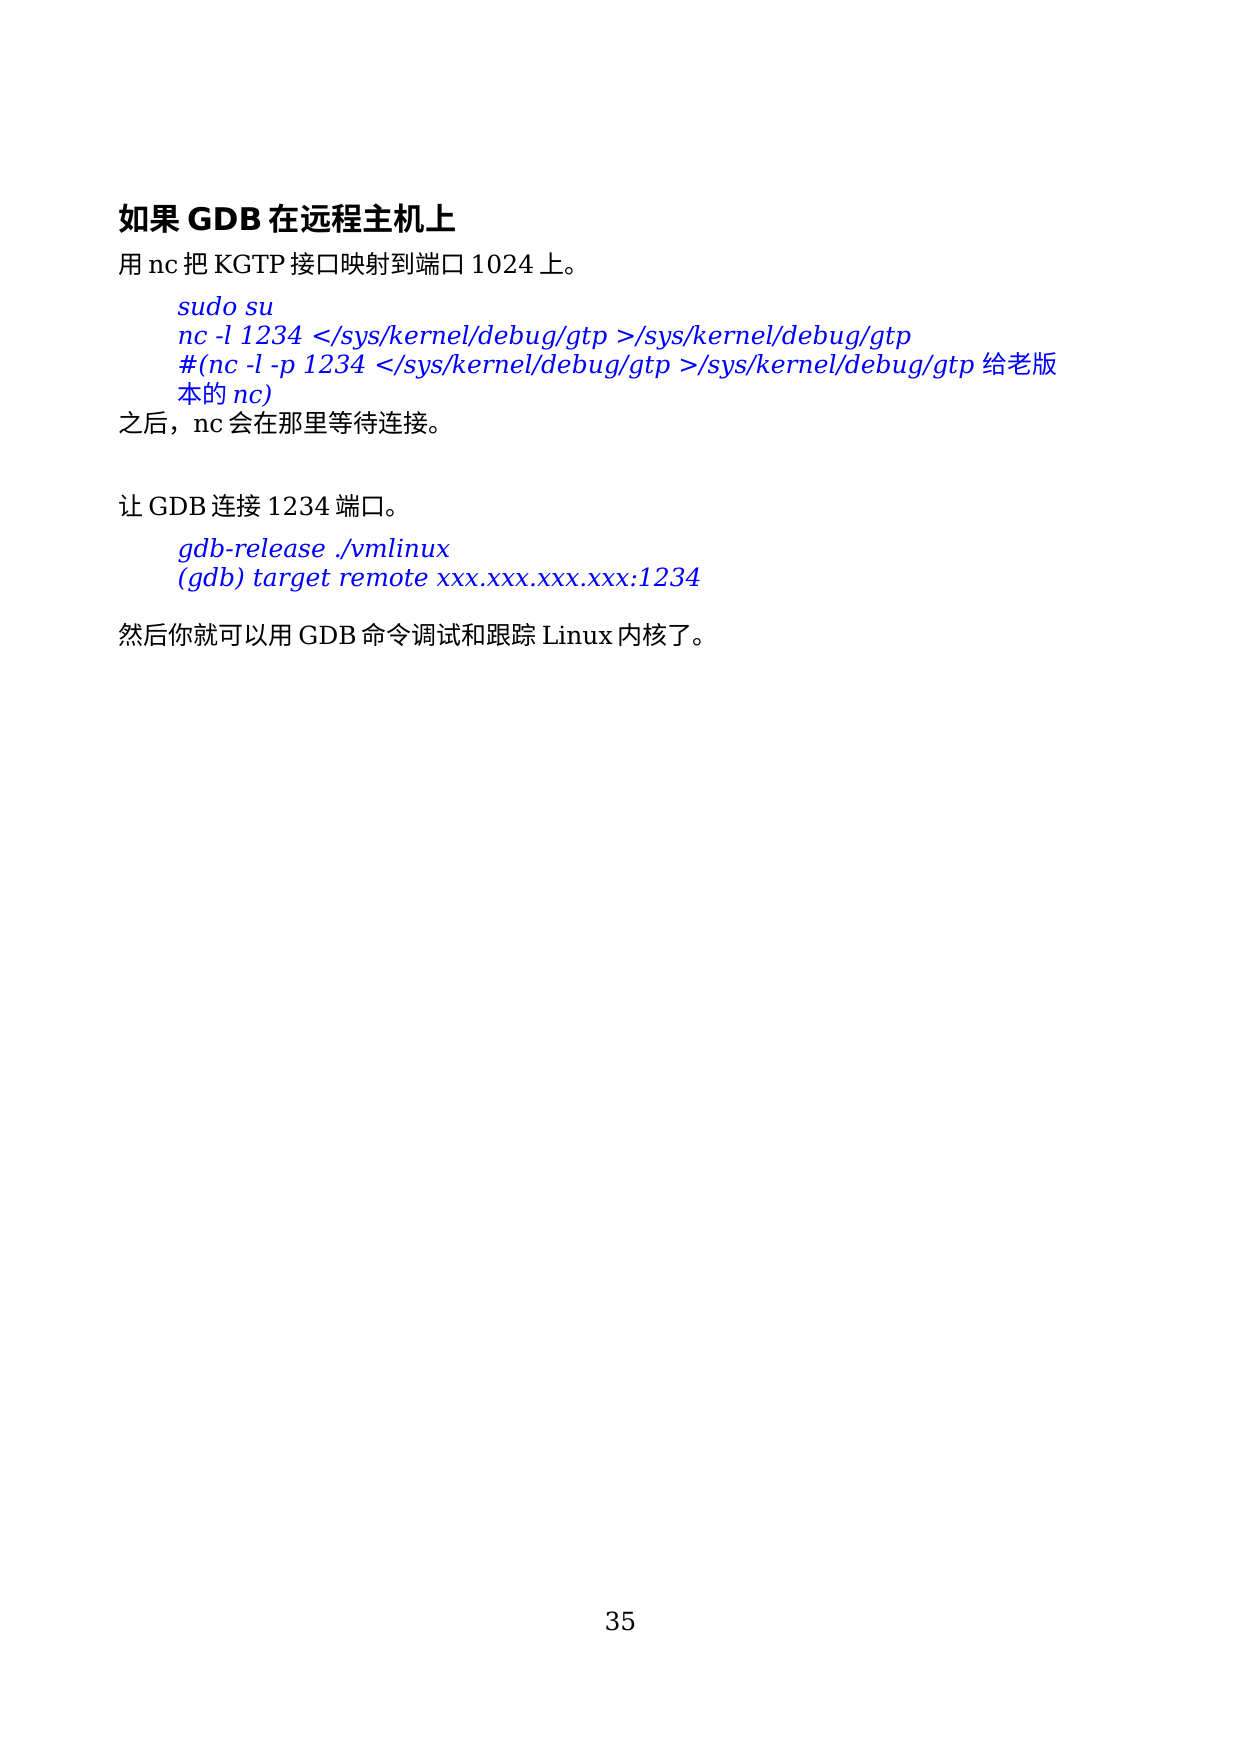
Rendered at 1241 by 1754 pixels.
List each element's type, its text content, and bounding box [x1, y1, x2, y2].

text gdb-release ./vmlinux [177, 534, 1063, 563]
text (gdb) target remote xxx.xxx.xxx.xxx:1234 [177, 563, 1063, 592]
text 让GDB连接1234端口。 [118, 492, 1122, 521]
text sudo su [177, 292, 1063, 321]
subtitle 如果GDB在远程主机上 [118, 202, 1122, 238]
text #(nc -l -p 1234 </sys/kernel/debug/gtp >/sys/kernel/debug/gtp 给老版本的nc) [177, 351, 1063, 409]
text nc -l 1234 </sys/kernel/debug/gtp >/sys/kernel/debug/gtp [177, 321, 1063, 351]
text 用nc把KGTP接口映射到端口1024上。 [118, 251, 1122, 280]
text 之后，nc会在那里等待连接。 [118, 409, 1122, 438]
text 然后你就可以用GDB命令调试和跟踪Linux内核了。 [118, 621, 1122, 651]
